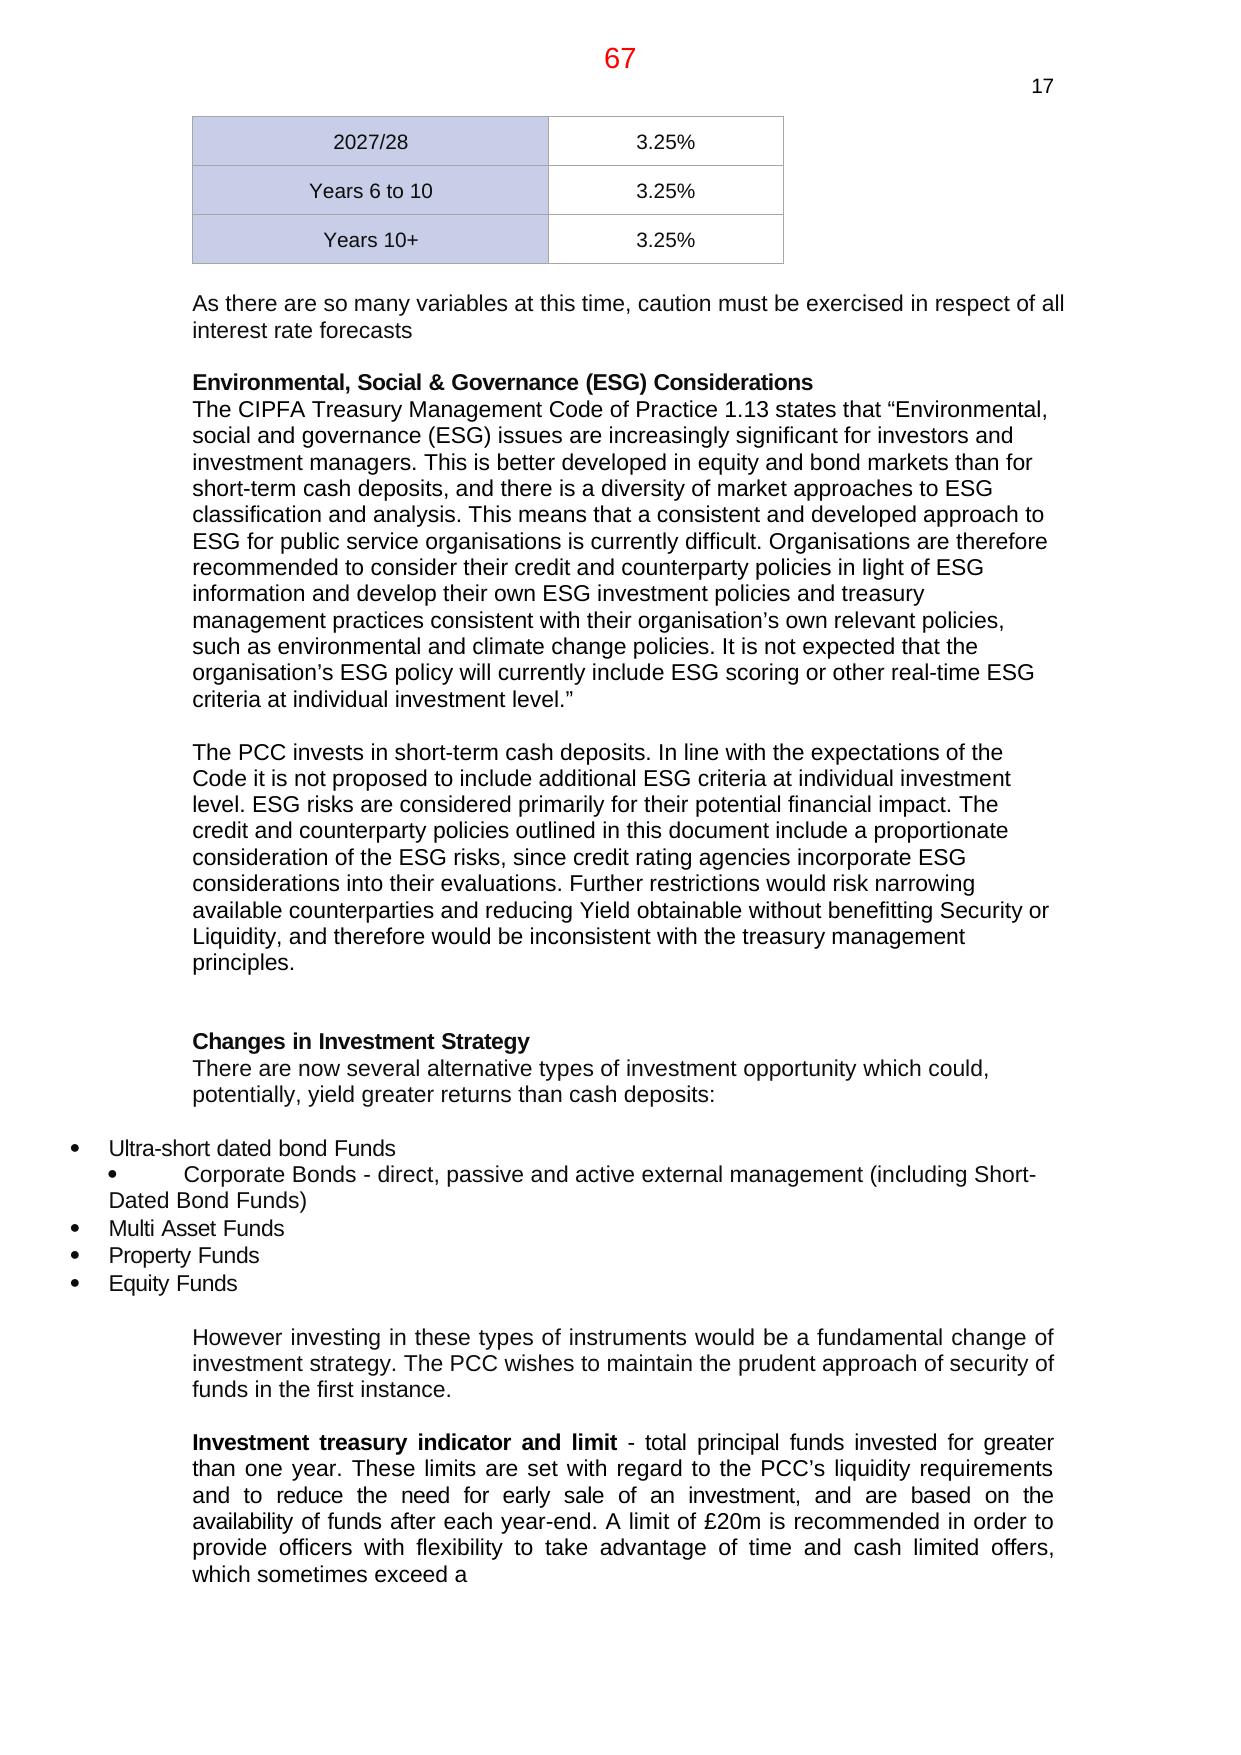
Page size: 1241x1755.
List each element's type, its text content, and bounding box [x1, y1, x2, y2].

table_header 3.25% [549, 117, 783, 165]
subtitle Environmental, Social & Governance (ESG) Considerations [192, 369, 1241, 395]
text The CIPFA Treasury Management Code of Practice 1.13 states that “Environmental, social and governance (ESG) issues are increasingly significant for investors and investment managers. This is better developed in equity and bond markets than for short-term cash deposits, and there is a diversity of market approaches to ESG classification and analysis. This means that a consistent and developed approach to ESG for public service organisations is currently difficult. Organisations are therefore recommended to consider their credit and counterparty policies in light of ESG information and develop their own ESG investment policies and treasury management practices consistent with their organisation’s own relevant policies, such as environmental and climate change policies. It is not expected that the organisation’s ESG policy will currently include ESG scoring or other real-time ESG criteria at individual investment level.” [192, 396, 1049, 712]
list Corporate Bonds - direct, passive and active external management (including Short-Dated Bond Funds) [108, 1162, 1054, 1213]
list Multi Asset Funds [71, 1214, 1241, 1242]
text The PCC invests in short-term cash deposits. In line with the expectations of the Code it is not proposed to include additional ESG criteria at individual investment level. ESG risks are considered primarily for their potential financial impact. The credit and counterparty policies outlined in this document include a proportionate consideration of the ESG risks, since credit rating agencies incorporate ESG considerations into their evaluations. Further restrictions would risk narrowing available counterparties and reducing Yield obtainable without benefitting Security or Liquidity, and therefore would be inconsistent with the treasury management principles. [192, 738, 1051, 976]
table_cell 3.25% [549, 215, 783, 263]
list Ultra-short dated bond Funds [71, 1134, 1241, 1162]
text Investment treasury indicator and limit - total principal funds invested for greater than one year. These limits are set with regard to the PCC’s liquidity requirements and to reduce the need for early sale of an investment, and are based on the availability of funds after each year-end. A limit of £20m is recommended in order to provide officers with flexibility to take advantage of time and cash limited offers, which sometimes exceed a [192, 1429, 1055, 1587]
table_cell Years 10+ [193, 215, 548, 263]
list Equity Funds [71, 1269, 1241, 1297]
text As there are so many variables at this time, caution must be exercised in respect of all interest rate forecasts [192, 290, 1072, 343]
table_header 2027/28 [193, 117, 548, 165]
text However investing in these types of instruments would be a fundamental change of investment strategy. The PCC wishes to maintain the prudent approach of security of funds in the first instance. [192, 1324, 1054, 1403]
subtitle Changes in Investment Strategy [192, 1028, 1241, 1054]
table_cell 3.25% [549, 166, 783, 214]
text There are now several alternative types of investment opportunity which could, potentially, yield greater returns than cash deposits: [192, 1055, 1072, 1107]
list Property Funds [71, 1242, 1241, 1269]
table_cell Years 6 to 10 [193, 166, 548, 214]
